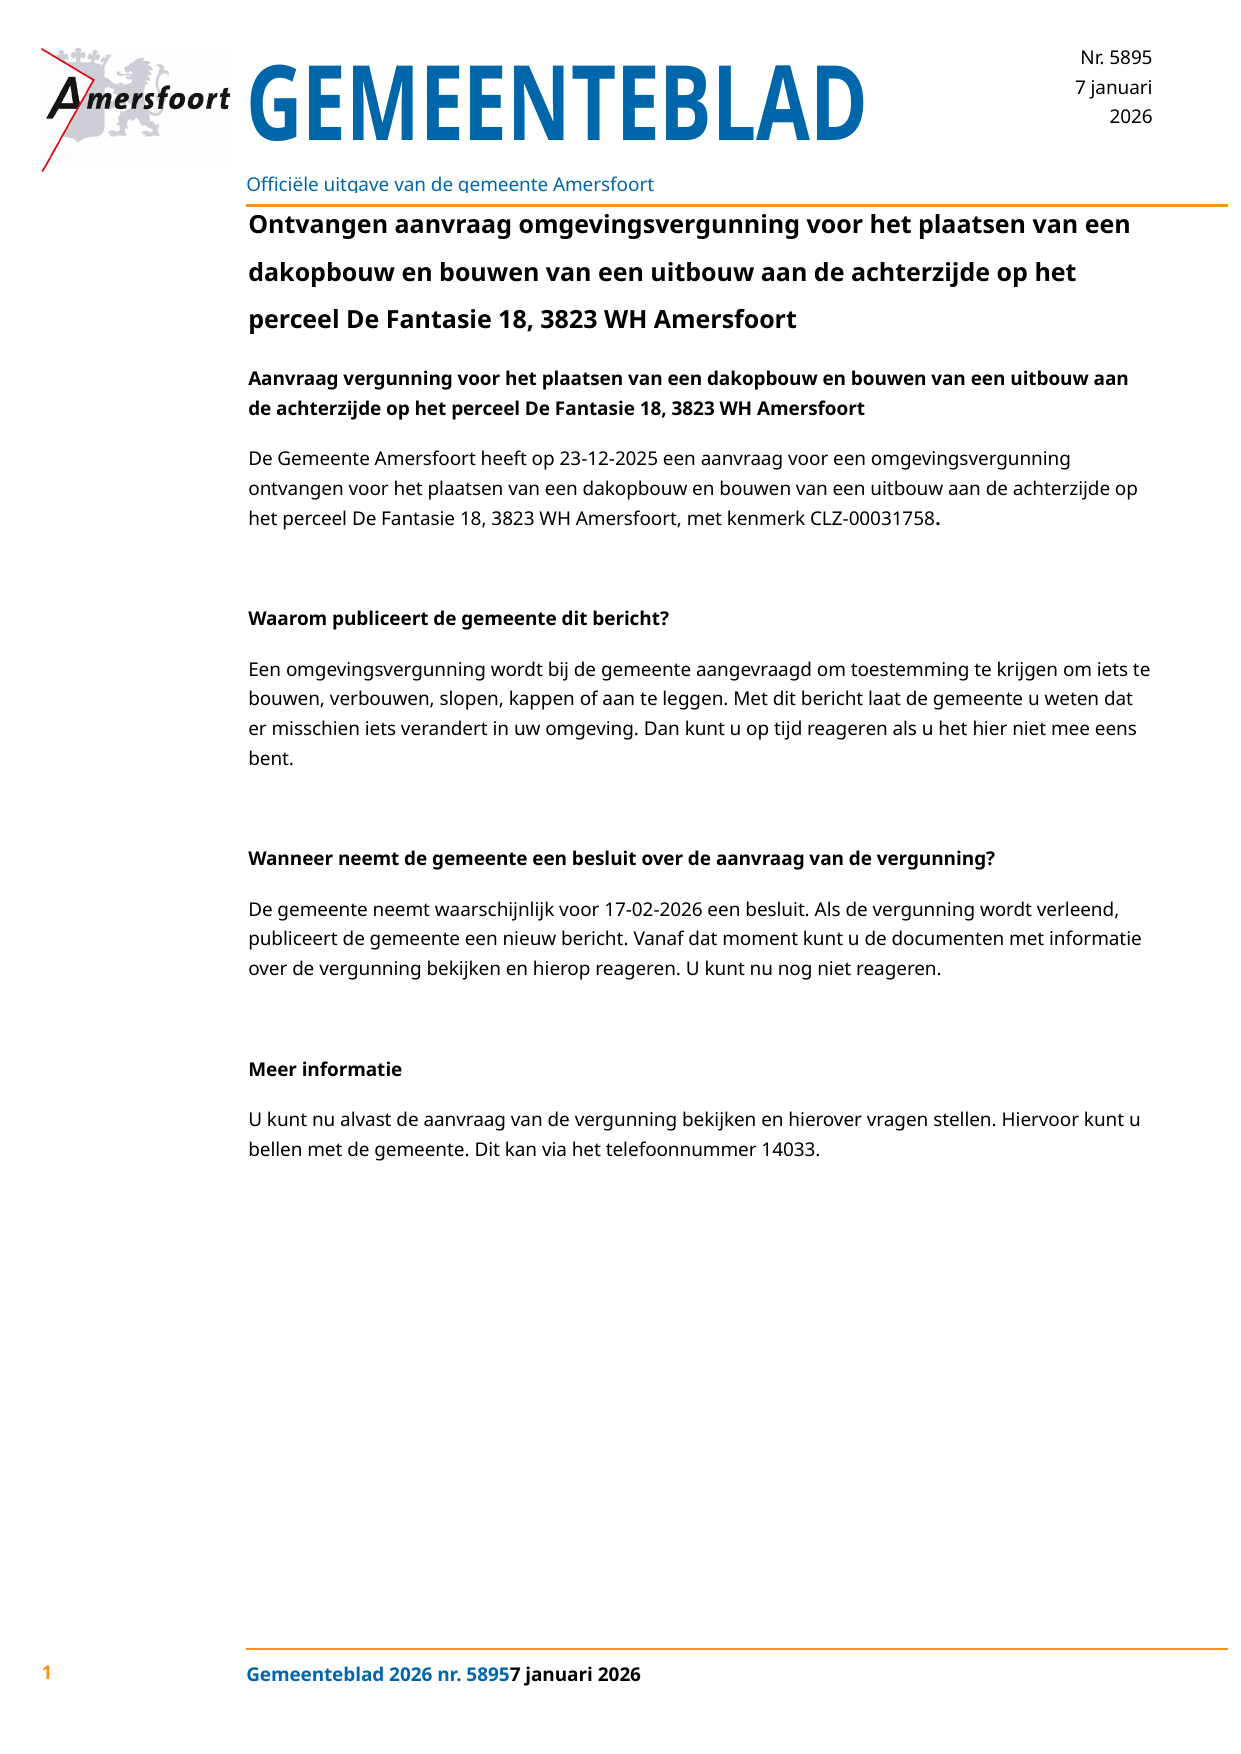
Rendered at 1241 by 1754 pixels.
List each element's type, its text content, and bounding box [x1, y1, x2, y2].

text Meer informatie [248, 1056, 1152, 1082]
text De gemeente neemt waarschijnlijk voor 17-02-2026 een besluit. Als de vergunning wordt verleend, publiceert de gemeente een nieuw bericht. Vanaf dat moment kunt u de documenten met informatie over de vergunning bekijken en hierop reageren. U kunt nu nog niet reageren. [248, 896, 1152, 981]
text Een omgevingsvergunning wordt bij de gemeente aangevraagd om toestemming te krijgen om iets te bouwen, verbouwen, slopen, kappen of aan te leggen. Met dit bericht laat de gemeente u weten dat er misschien iets verandert in uw omgeving. Dan kunt u op tijd reageren als u het hier niet mee eens bent. [248, 656, 1152, 770]
text Wanneer neemt de gemeente een besluit over de aanvraag van de vergunning? [248, 846, 1152, 871]
text U kunt nu alvast de aanvraag van de vergunning bekijken en hierover vragen stellen. Hiervoor kunt u bellen met de gemeente. Dit kan via het telefoonnummer 14033. [248, 1106, 1152, 1162]
text Aanvraag vergunning voor het plaatsen van een dakopbouw en bouwen van een uitbouw aan de achterzijde op het perceel De Fantasie 18, 3823 WH Amersfoort [248, 366, 1152, 421]
text De Gemeente Amersfoort heeft op 23-12-2025 een aanvraag voor een omgevingsvergunning ontvangen voor het plaatsen van een dakopbouw en bouwen van een uitbouw aan de achterzijde op het perceel De Fantasie 18, 3823 WH Amersfoort, met kenmerk CLZ-00031758. [248, 446, 1152, 530]
text Waarom publiceert de gemeente dit bericht? [248, 606, 1152, 631]
text Ontvangen aanvraag omgevingsvergunning voor het plaatsen van een dakopbouw en bouwen van een uitbouw aan de achterzijde op het perceel De Fantasie 18, 3823 WH Amersfoort [248, 207, 1152, 336]
picture [41, 47, 231, 172]
